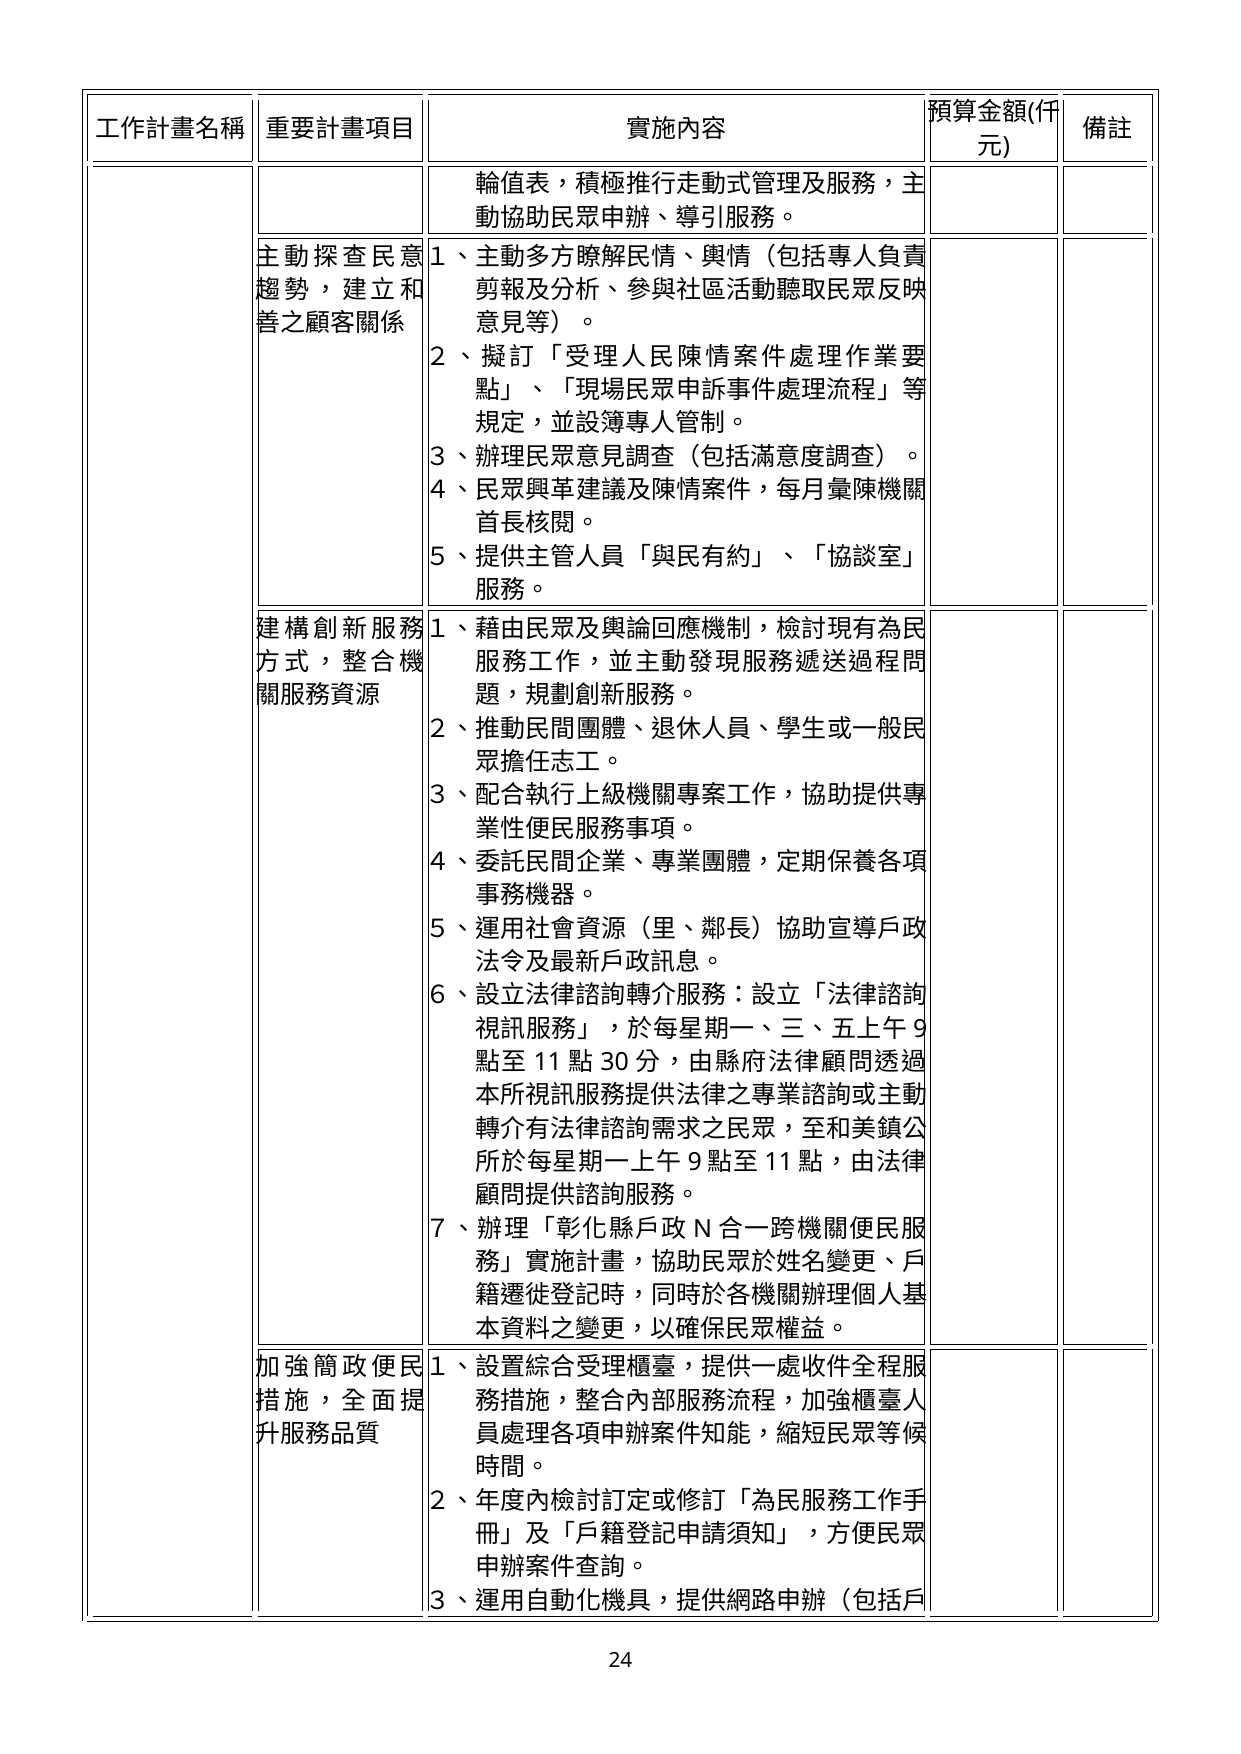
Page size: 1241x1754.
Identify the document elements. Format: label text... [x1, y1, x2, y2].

table_cell [931, 239, 1057, 605]
table_cell １、設置綜合受理櫃臺，提供一處收件全程服務措施，整合內部服務流程，加強櫃臺人員處理各項申辦案件知能，縮短民眾等候時間。 ２、年度內檢討訂定或修訂「為民服務工作手冊」及「戶籍登記申請須知」，方便民眾申辦案件查詢。 ３、運用自動化機具，提供網路申辦（包括戶 [425, 1344, 927, 1616]
table_cell 建構創新服務方式，整合機關服務資源 [255, 605, 425, 1344]
table_cell [927, 1344, 1060, 1616]
table_header 實施內容 [425, 90, 927, 161]
table_header 預算金額(仟元) [927, 90, 1060, 161]
table_cell 加強簡政便民措施，全面提升服務品質 [255, 1344, 425, 1616]
table_header 重要計畫項目 [255, 90, 425, 161]
table_cell １、主動多方瞭解民情、輿情（包括專人負責剪報及分析、參與社區活動聽取民眾反映意見等）。 ２、擬訂「受理人民陳情案件處理作業要點」、「現場民眾申訴事件處理流程」等規定，並設簿專人管制。 ３、辦理民眾意見調查（包括滿意度調查）。 ４、民眾興革建議及陳情案件，每月彙陳機關首長核閱。 ５、提供主管人員「與民有約」、「協談室」服務。 [425, 233, 927, 605]
table_header 備註 [1060, 90, 1155, 161]
table_cell [931, 167, 1057, 233]
table_cell [927, 233, 1060, 605]
table_header 工作計畫名稱 [85, 90, 255, 161]
table_cell [1060, 1344, 1155, 1616]
table_cell [85, 161, 255, 1616]
table_cell [1060, 233, 1155, 605]
table_cell １、藉由民眾及輿論回應機制，檢討現有為民服務工作，並主動發現服務遞送過程問題，規劃創新服務。 ２、推動民間團體、退休人員、學生或一般民眾擔任志工。 ３、配合執行上級機關專案工作，協助提供專業性便民服務事項。 ４、委託民間企業、專業團體，定期保養各項事務機器。 ５、運用社會資源（里、鄰長）協助宣導戶政法令及最新戶政訊息。 ６、設立法律諮詢轉介服務：設立「法律諮詢視訊服務」，於每星期一、三、五上午9點至11點30分，由縣府法律顧問透過本所視訊服務提供法律之專業諮詢或主動轉介有法律諮詢需求之民眾，至和美鎮公所於每星期一上午9點至11點，由法律顧問提供諮詢服務。 ７、辦理「彰化縣戶政N合一跨機關便民服務」實施計畫，協助民眾於姓名變更、戶籍遷徙登記時，同時於各機關辦理個人基本資料之變更，以確保民眾權益。 [425, 605, 927, 1344]
table_cell [255, 161, 425, 233]
table_cell [1060, 161, 1155, 233]
table_cell [931, 611, 1057, 1344]
table_cell 輪值表，積極推行走動式管理及服務，主動協助民眾申辦、導引服務。 [425, 161, 927, 233]
table_cell [927, 605, 1060, 1344]
table_cell 主動探查民意趨勢，建立和善之顧客關係 [255, 233, 425, 605]
table_cell [927, 161, 1060, 233]
table_cell [1060, 605, 1155, 1344]
